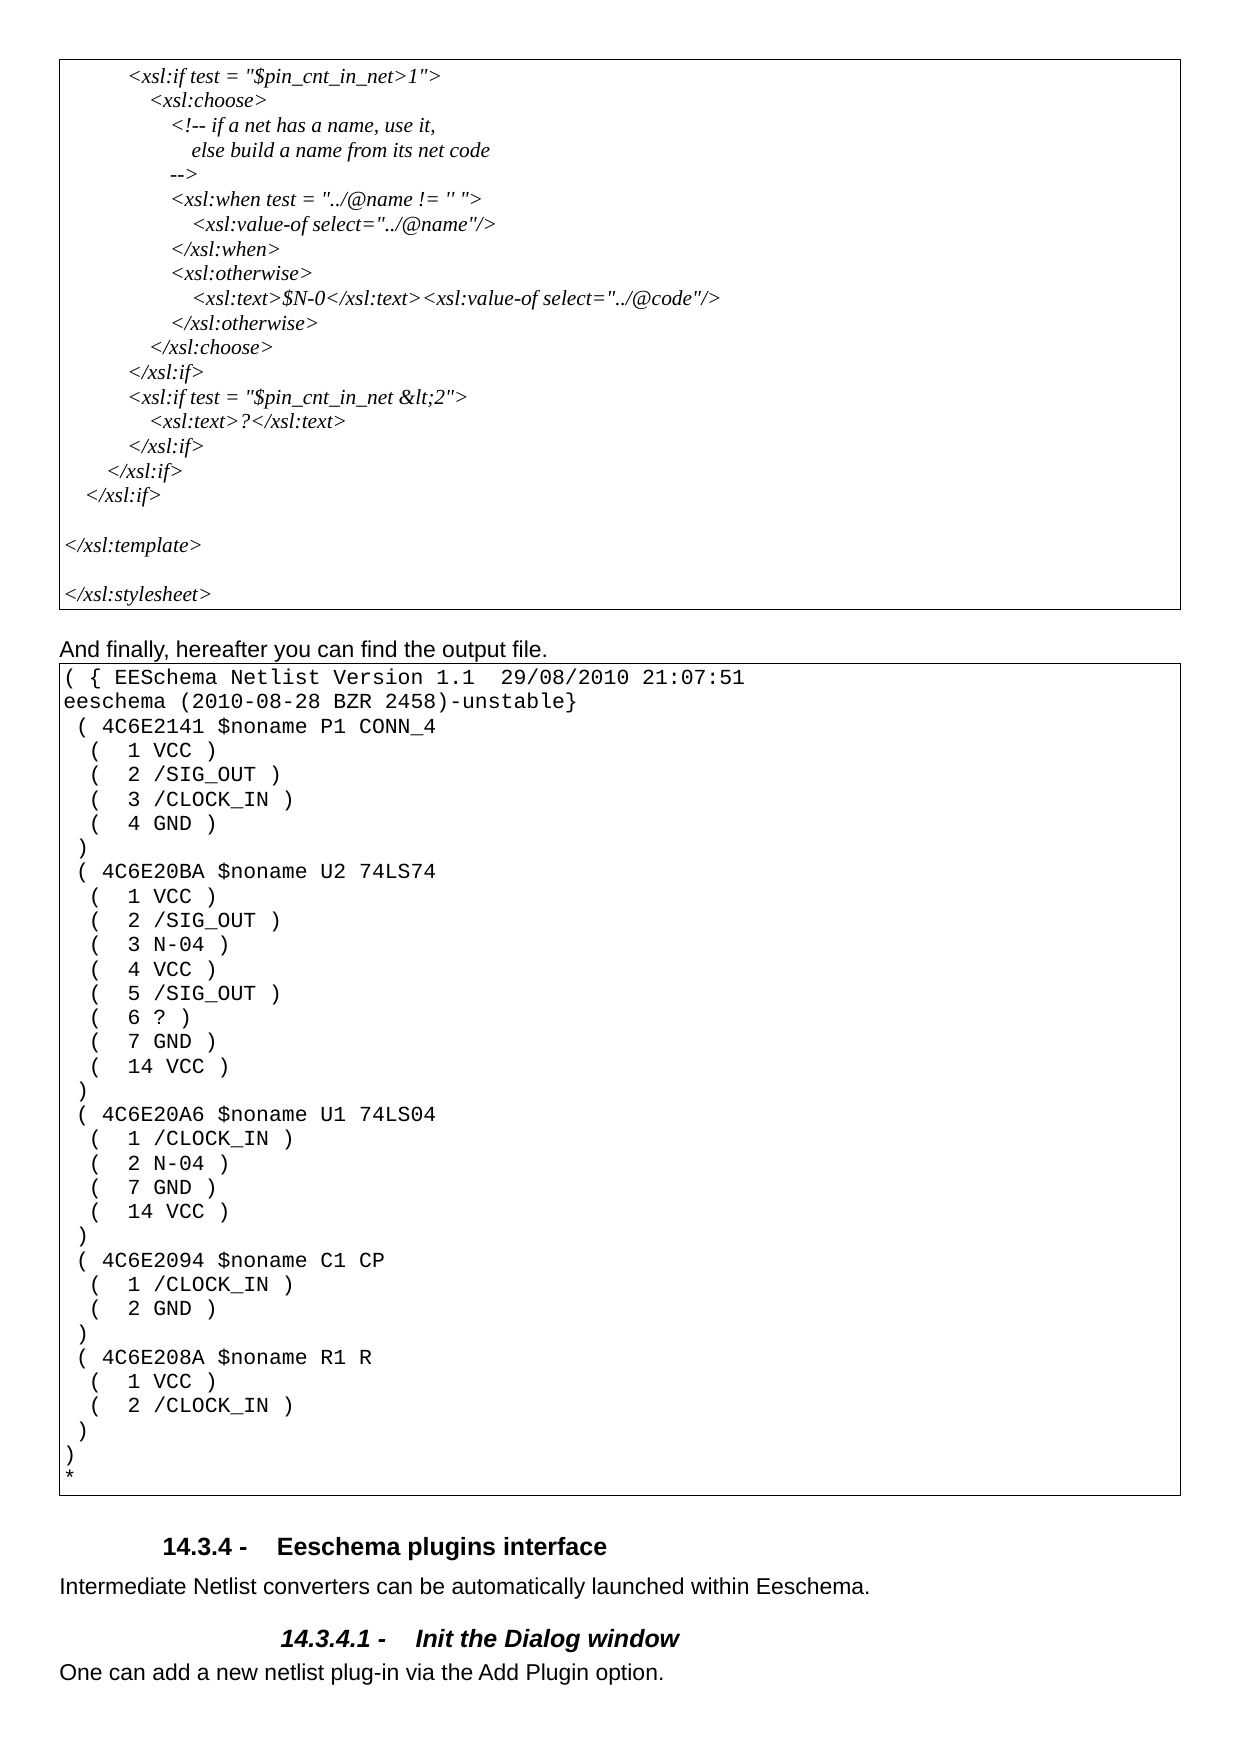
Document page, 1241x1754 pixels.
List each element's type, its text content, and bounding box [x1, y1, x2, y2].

text ( 5 /SIG_OUT ) [60, 978, 1180, 1003]
text </xsl:choose> [60, 331, 1180, 355]
text <xsl:if test = "$pin_cnt_in_net>1"> [60, 60, 1180, 84]
text ( 14 VCC ) [60, 1197, 1180, 1221]
text ( 7 GND ) [60, 1027, 1180, 1051]
text ) [60, 1439, 1180, 1464]
text ( 1 /CLOCK_IN ) [60, 1269, 1180, 1294]
text ( 4C6E20A6 $noname U1 74LS04 [60, 1100, 1180, 1124]
text ) [60, 1318, 1180, 1342]
text ( 4C6E20BA $noname U2 74LS74 [60, 857, 1180, 881]
text ) [60, 1075, 1180, 1100]
text ( 7 GND ) [60, 1172, 1180, 1197]
text else build a name from its net code [60, 133, 1180, 158]
text <xsl:choose> [60, 84, 1180, 108]
text ( 4C6E2094 $noname C1 CP [60, 1245, 1180, 1269]
text ( 6 ? ) [60, 1003, 1180, 1027]
text </xsl:if> [60, 454, 1180, 479]
text <xsl:if test = "$pin_cnt_in_net &lt;2"> [60, 380, 1180, 405]
text </xsl:if> [60, 429, 1180, 454]
text ( 4C6E2141 $noname P1 CONN_4 [60, 711, 1180, 736]
text And finally, hereafter you can find the output file. [59, 636, 1181, 663]
text </xsl:if> [60, 355, 1180, 380]
text <xsl:value-of select="../@name"/> [60, 207, 1180, 232]
text </xsl:if> [60, 479, 1180, 507]
text <!-- if a net has a name, use it, [60, 108, 1180, 133]
text ( 2 /CLOCK_IN ) [60, 1391, 1180, 1415]
text ( 2 GND ) [60, 1294, 1180, 1318]
text ( 4 VCC ) [60, 954, 1180, 978]
text </xsl:when> [60, 232, 1180, 257]
text ( 1 VCC ) [60, 736, 1180, 760]
text Intermediate Netlist converters can be automatically launched within Eeschema. [59, 1573, 1181, 1599]
text ( 2 /SIG_OUT ) [60, 906, 1180, 930]
text ( { EESchema Netlist Version 1.1 29/08/2010 21:07:51 [60, 664, 1180, 687]
text <xsl:text>$N-0</xsl:text><xsl:value-of select="../@code"/> [60, 281, 1180, 306]
text ) [60, 1415, 1180, 1439]
text ( 14 VCC ) [60, 1051, 1180, 1075]
text ( 1 VCC ) [60, 881, 1180, 906]
text ( 4 GND ) [60, 808, 1180, 833]
text ( 3 N-04 ) [60, 930, 1180, 954]
text ( 3 /CLOCK_IN ) [60, 784, 1180, 808]
text </xsl:stylesheet> [60, 577, 1180, 609]
text </xsl:template> [60, 528, 1180, 557]
text ) [60, 833, 1180, 857]
text ( 2 /SIG_OUT ) [60, 760, 1180, 784]
subtitle Eeschema plugins interface [162, 1532, 1181, 1561]
text ( 1 /CLOCK_IN ) [60, 1124, 1180, 1148]
text eeschema (2010-08-28 BZR 2458)-unstable} [60, 687, 1180, 711]
text <xsl:text>?</xsl:text> [60, 405, 1180, 429]
text ( 4C6E208A $noname R1 R [60, 1342, 1180, 1367]
text One can add a new netlist plug-in via the Add Plugin option. [59, 1659, 1181, 1686]
text <xsl:otherwise> [60, 257, 1180, 281]
text ) [60, 1221, 1180, 1245]
subtitle Init the Dialog window [280, 1624, 1181, 1653]
text ( 2 N-04 ) [60, 1148, 1180, 1172]
text ( 1 VCC ) [60, 1367, 1180, 1391]
text --> [60, 158, 1180, 182]
text * [60, 1464, 1180, 1495]
text </xsl:otherwise> [60, 306, 1180, 331]
text <xsl:when test = "../@name != '' "> [60, 182, 1180, 207]
